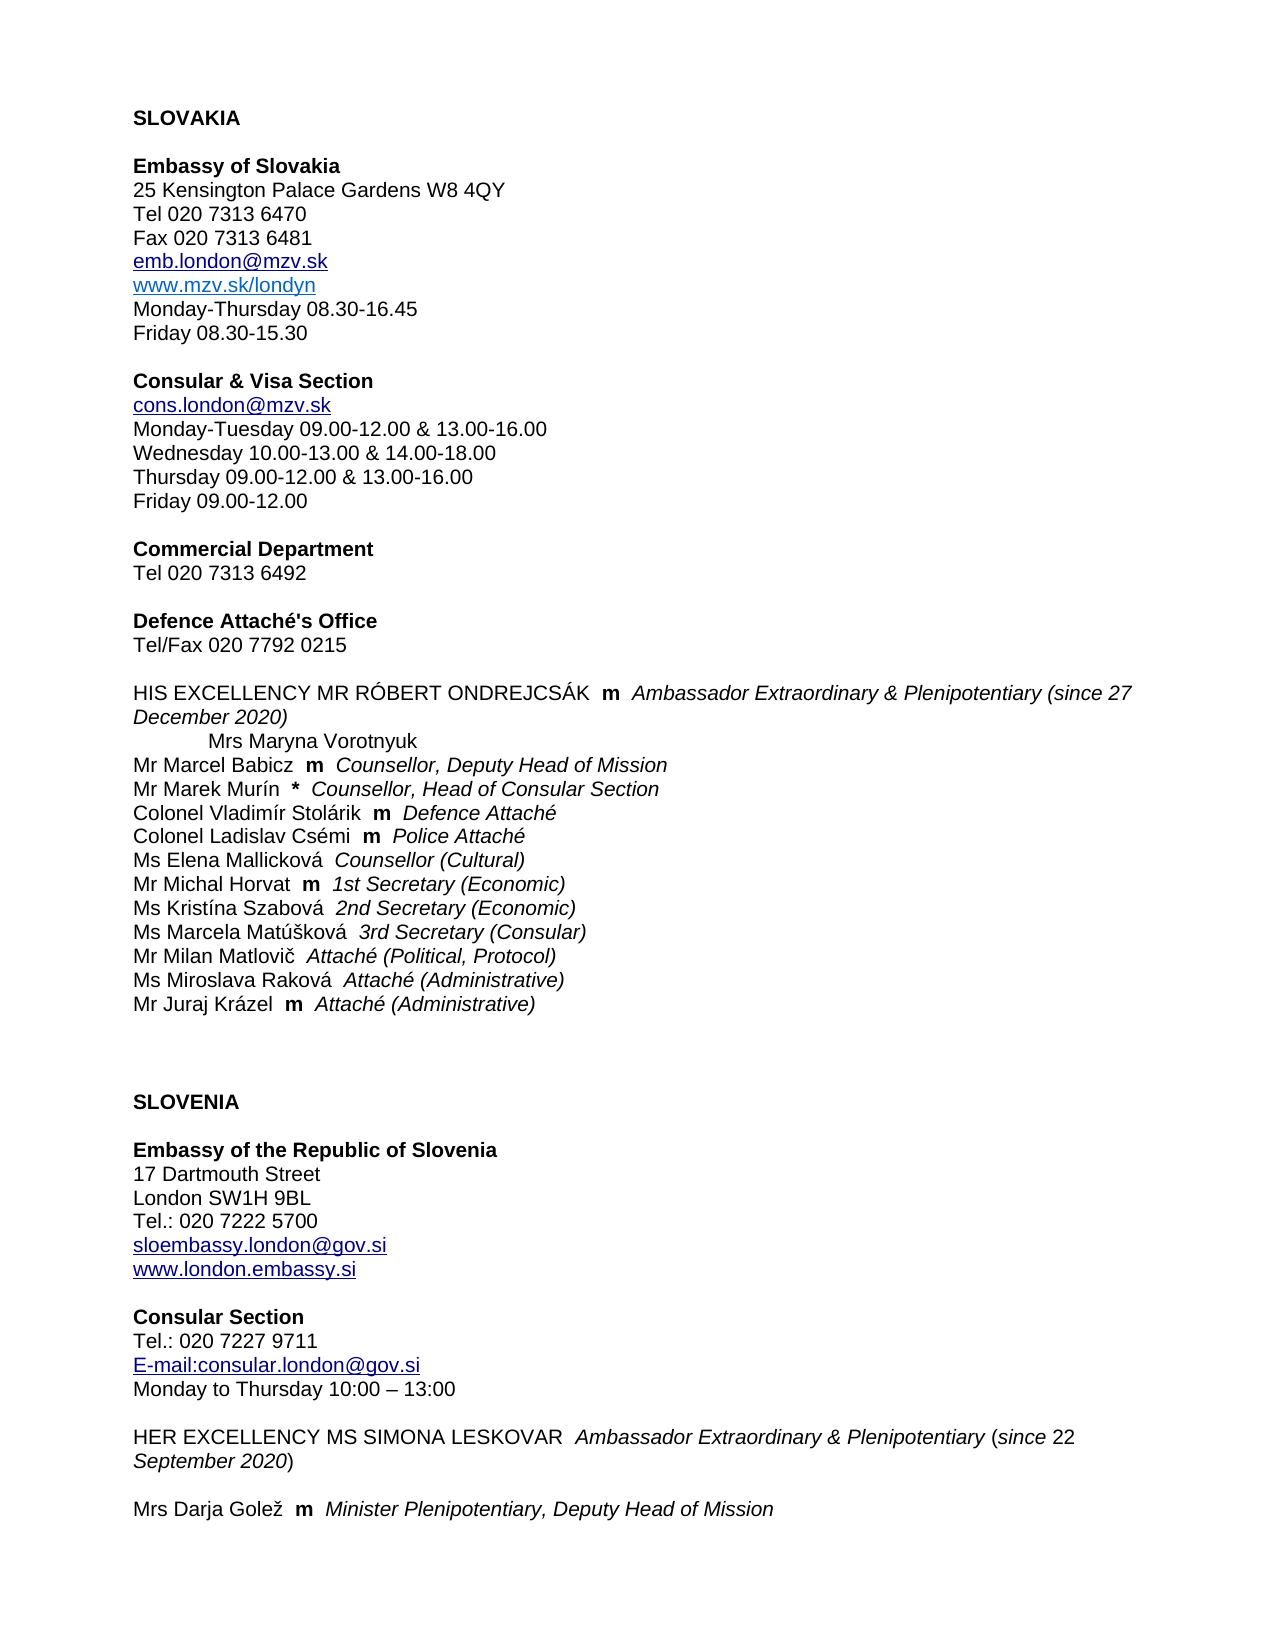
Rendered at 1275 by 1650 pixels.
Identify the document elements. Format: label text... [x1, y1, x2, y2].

text Tel 020 7313 6492 [133, 561, 1181, 585]
text Ms Marcela Matúšková 3rd Secretary (Consular) [133, 920, 1181, 944]
text SLOVAKIA [133, 106, 1181, 129]
text www.london.embassy.si [133, 1257, 1181, 1281]
text Wednesday 10.00-13.00 & 14.00-18.00 [133, 441, 1181, 465]
text Commercial Department [133, 537, 1181, 561]
text Defence Attaché's Office [133, 609, 1181, 633]
text Fax 020 7313 6481 [133, 225, 1181, 249]
text E-mail:consular.london@gov.si [133, 1353, 1181, 1377]
text Thursday 09.00-12.00 & 13.00-16.00 [133, 465, 1181, 489]
text Ms Miroslava Raková Attaché (Administrative) [133, 968, 1181, 992]
text Mr Juraj Krázel m Attaché (Administrative) [133, 992, 1181, 1016]
text Ms Elena Mallicková Counsellor (Cultural) [133, 848, 1181, 872]
text Monday-Thursday 08.30-16.45 [133, 297, 1181, 321]
text cons.london@mzv.sk [133, 393, 1181, 417]
text Tel.: 020 7227 9711 [133, 1329, 1181, 1353]
text Colonel Vladimír Stolárik m Defence Attaché [133, 800, 1181, 824]
text SLOVENIA [133, 1089, 1181, 1113]
text Monday-Tuesday 09.00-12.00 & 13.00-16.00 [133, 417, 1181, 441]
text Monday to Thursday 10:00 – 13:00 [133, 1377, 1181, 1401]
text www.mzv.sk/londyn [133, 273, 1181, 297]
text Tel 020 7313 6470 [133, 201, 1181, 225]
text Tel.: 020 7222 5700 [133, 1209, 1181, 1233]
text Friday 08.30-15.30 [133, 321, 1181, 345]
text London SW1H 9BL [133, 1185, 1181, 1209]
text Mrs Darja Golež m Minister Plenipotentiary, Deputy Head of Mission [133, 1497, 1181, 1521]
text Friday 09.00-12.00 [133, 489, 1181, 513]
text HER EXCELLENCY MS SIMONA LESKOVAR Ambassador Extraordinary & Plenipotentiary (since 22 September 2020) [133, 1425, 1181, 1473]
text Mrs Maryna Vorotnyuk [133, 728, 1181, 752]
text emb.london@mzv.sk [133, 249, 1181, 273]
text sloembassy.london@gov.si [133, 1233, 1181, 1257]
text 17 Dartmouth Street [133, 1161, 1181, 1185]
text Tel/Fax 020 7792 0215 [133, 633, 1181, 657]
text Embassy of the Republic of Slovenia [133, 1137, 1181, 1161]
text Mr Milan Matlovič Attaché (Political, Protocol) [133, 944, 1181, 968]
text Mr Marek Murín * Counsellor, Head of Consular Section [133, 776, 1181, 800]
text Mr Michal Horvat m 1st Secretary (Economic) [133, 872, 1181, 896]
text 25 Kensington Palace Gardens W8 4QY [133, 177, 1181, 201]
text Consular & Visa Section [133, 369, 1181, 393]
text HIS EXCELLENCY MR RÓBERT ONDREJCSÁK m Ambassador Extraordinary & Plenipotentiary (since 27 December 2020) [133, 681, 1181, 728]
text Ms Kristína Szabová 2nd Secretary (Economic) [133, 896, 1181, 920]
text Colonel Ladislav Csémi m Police Attaché [133, 824, 1181, 848]
text Consular Section [133, 1305, 1181, 1329]
text Embassy of Slovakia [133, 153, 1181, 177]
text Mr Marcel Babicz m Counsellor, Deputy Head of Mission [133, 752, 1181, 776]
